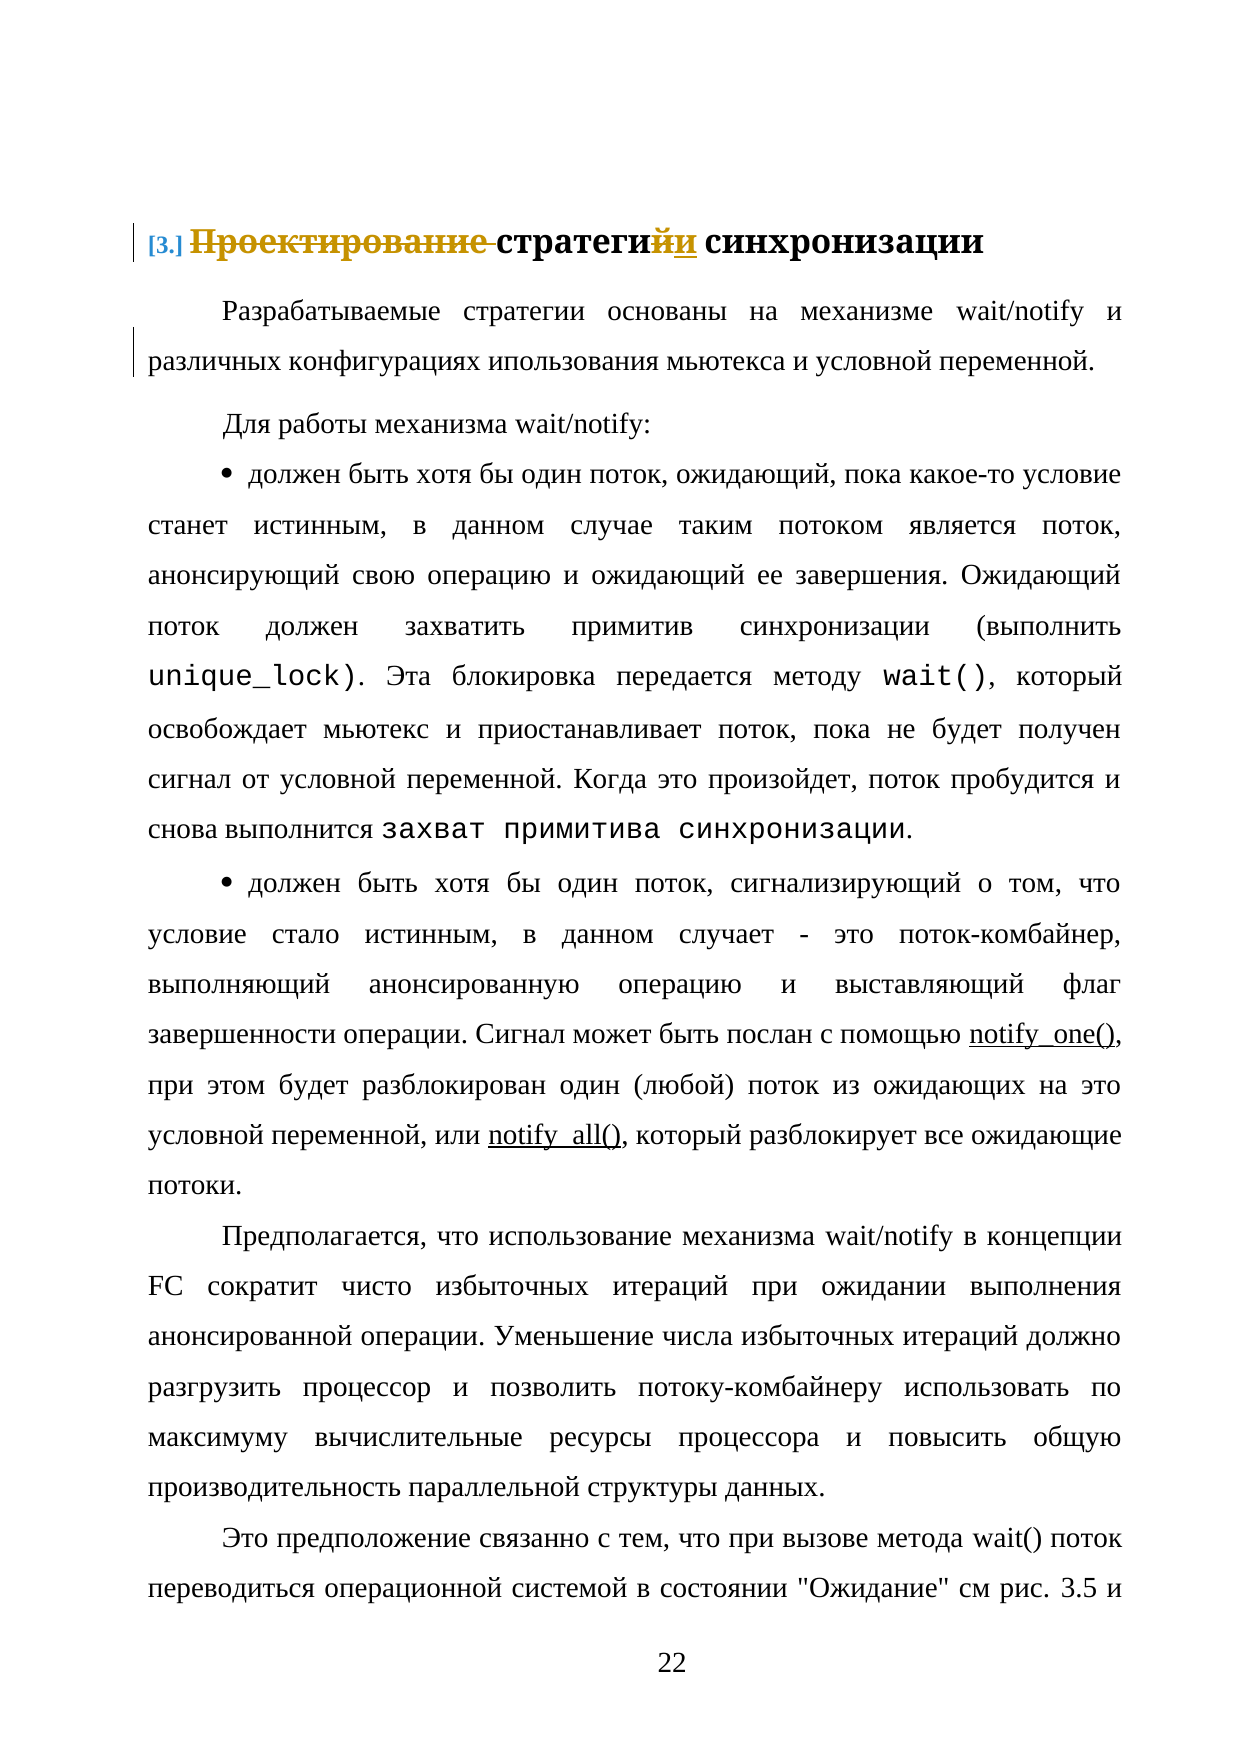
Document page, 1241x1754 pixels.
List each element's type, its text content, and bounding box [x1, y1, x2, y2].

text Предполагается, что использование механизма wait/notify в концепции FC сократит чисто избыточных итераций при ожидании выполнения анонсированной операции. Уменьшение числа избыточных итераций должно разгрузить процессор и позволить потоку-комбайнеру использовать по максимуму вычислительные ресурсы процессора и повысить общую производительность параллельной структуры данных. [148, 1218, 1122, 1503]
list должен быть хотя бы один поток, ожидающий, пока какое-то условие станет истинным, в данном случае таким потоком является поток, анонсирующий свою операцию и ожидающий ее завершения. Ожидающий поток должен захватить примитив синхронизации (выполнить unique_lock). Эта блокировка передается методу wait(), который освобождает мьютекс и приостанавливает поток, пока не будет получен сигнал от условной переменной. Когда это произойдет, поток пробудится и снова выполнится захват примитива синхронизации. [148, 457, 1122, 847]
list должен быть хотя бы один поток, сигнализирующий о том, что условие стало истинным, в данном случает - это поток-комбайнер, выполняющий анонсированную операцию и выставляющий флаг завершенности операции. Сигнал может быть послан с помощью notify_one(), при этом будет разблокирован один (любой) поток из ожидающих на это условной переменной, или notify_all(), который разблокирует все ожидающие потоки. [148, 866, 1122, 1201]
subtitle стратегии синхронизации [148, 223, 1122, 262]
text Это предположение связанно с тем, что при вызове метода wait() поток переводиться операционной системой в состоянии "Ожидание" см рис. 3.5 и [148, 1520, 1122, 1603]
text Разрабатываемые стратегии основаны на механизме wait/notify и различных конфигурациях ипользования мьютекса и условной переменной. [148, 293, 1122, 377]
text Для работы механизма wait/notify: [223, 406, 1122, 440]
